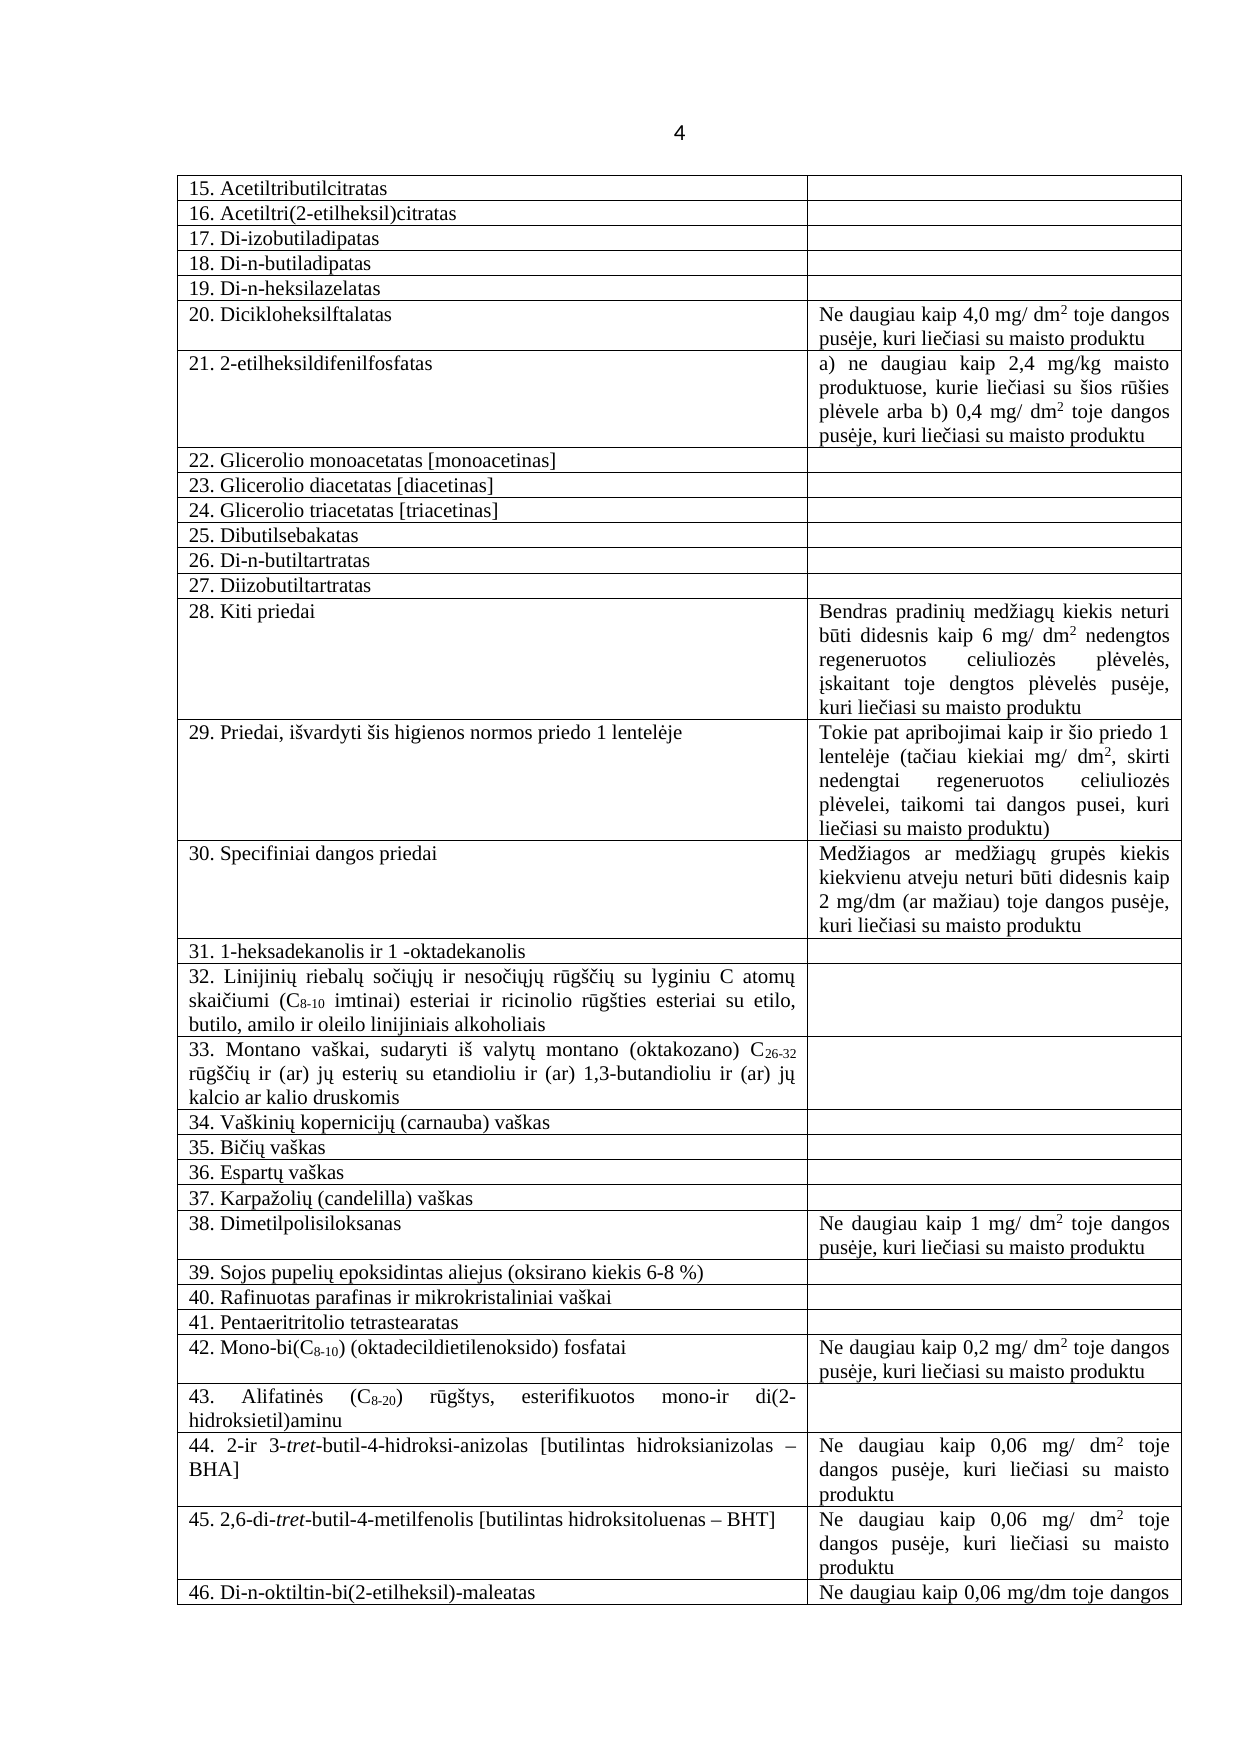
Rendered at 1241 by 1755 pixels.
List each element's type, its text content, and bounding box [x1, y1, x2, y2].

table_cell [808, 201, 1181, 225]
table_cell 43. Alifatinės (C8-20) rūgštys, esterifikuotos mono-ir di(2-hidroksietil)aminu [178, 1384, 807, 1432]
table_cell [808, 1285, 1181, 1309]
table_cell [808, 1160, 1181, 1184]
table_cell 42. Mono-bi(C8-10) (oktadecildietilenoksido) fosfatai [178, 1335, 807, 1383]
table_cell [808, 1384, 1181, 1432]
table_cell 29. Priedai, išvardyti šis higienos normos priedo 1 lentelėje [178, 720, 807, 840]
table_cell 30. Specifiniai dangos priedai [178, 841, 807, 937]
table_cell [808, 448, 1181, 472]
table_cell [808, 939, 1181, 963]
table_cell 37. Karpažolių (candelilla) vaškas [178, 1185, 807, 1209]
table_cell 36. Espartų vaškas [178, 1160, 807, 1184]
table_cell 23. Glicerolio diacetatas [diacetinas] [178, 473, 807, 497]
table_cell [808, 523, 1181, 547]
table_cell Ne daugiau kaip 0,06 mg/ dm2 toje dangos pusėje, kuri liečiasi su maisto produktu [808, 1507, 1181, 1579]
table_cell Ne daugiau kaip 4,0 mg/ dm2 toje dangos pusėje, kuri liečiasi su maisto produktu [808, 301, 1181, 349]
table_cell [808, 226, 1181, 250]
table_cell [808, 1185, 1181, 1209]
table_cell 15. Acetiltributilcitratas [178, 176, 807, 200]
table_cell [808, 1037, 1181, 1109]
table_cell Medžiagos ar medžiagų grupės kiekis kiekvienu atveju neturi būti didesnis kaip 2 mg/dm (ar mažiau) toje dangos pusėje, kuri liečiasi su maisto produktu [808, 841, 1181, 937]
table_cell [808, 574, 1181, 597]
table_cell Ne daugiau kaip 0,06 mg/dm toje dangos [808, 1580, 1181, 1604]
table_cell [808, 1110, 1181, 1134]
table_cell a) ne daugiau kaip 2,4 mg/kg maisto produktuose, kurie liečiasi su šios rūšies plėvele arba b) 0,4 mg/ dm2 toje dangos pusėje, kuri liečiasi su maisto produktu [808, 351, 1181, 447]
table_cell 40. Rafinuotas parafinas ir mikrokristaliniai vaškai [178, 1285, 807, 1309]
table_cell 18. Di-n-butiladipatas [178, 251, 807, 275]
table_cell [808, 473, 1181, 497]
table_cell 19. Di-n-heksilazelatas [178, 276, 807, 300]
table_cell 39. Sojos pupelių epoksidintas aliejus (oksirano kiekis 6-8 %) [178, 1260, 807, 1284]
table_cell 22. Glicerolio monoacetatas [monoacetinas] [178, 448, 807, 472]
table_cell 25. Dibutilsebakatas [178, 523, 807, 547]
table_cell [808, 498, 1181, 522]
table_cell Ne daugiau kaip 0,2 mg/ dm2 toje dangos pusėje, kuri liečiasi su maisto produktu [808, 1335, 1181, 1383]
table_cell 44. 2-ir 3-tret-butil-4-hidroksi-anizolas [butilintas hidroksianizolas – BHA] [178, 1433, 807, 1506]
table_cell [808, 1260, 1181, 1284]
table_cell Ne daugiau kaip 1 mg/ dm2 toje dangos pusėje, kuri liečiasi su maisto produktu [808, 1211, 1181, 1259]
table_cell 27. Diizobutiltartratas [178, 574, 807, 597]
table_cell 41. Pentaeritritolio tetrastearatas [178, 1310, 807, 1334]
table_cell [808, 964, 1181, 1036]
table_cell 33. Montano vaškai, sudaryti iš valytų montano (oktakozano) C26-32 rūgščių ir (ar) jų esterių su etandioliu ir (ar) 1,3-butandioliu ir (ar) jų kalcio ar kalio druskomis [178, 1037, 807, 1109]
table_cell 17. Di-izobutiladipatas [178, 226, 807, 250]
table_cell Bendras pradinių medžiagų kiekis neturi būti didesnis kaip 6 mg/ dm2 nedengtos regeneruotos celiuliozės plėvelės, įskaitant toje dengtos plėvelės pusėje, kuri liečiasi su maisto produktu [808, 599, 1181, 719]
table_cell 38. Dimetilpolisiloksanas [178, 1211, 807, 1259]
table_cell 16. Acetiltri(2-etilheksil)citratas [178, 201, 807, 225]
table_cell [808, 1135, 1181, 1159]
table_cell Ne daugiau kaip 0,06 mg/ dm2 toje dangos pusėje, kuri liečiasi su maisto produktu [808, 1433, 1181, 1506]
table_cell 28. Kiti priedai [178, 599, 807, 719]
table_cell [808, 1310, 1181, 1334]
table_cell 26. Di-n-butiltartratas [178, 548, 807, 572]
table_cell [808, 276, 1181, 300]
table_cell 24. Glicerolio triacetatas [triacetinas] [178, 498, 807, 522]
table_cell 45. 2,6-di-tret-butil-4-metilfenolis [butilintas hidroksitoluenas – BHT] [178, 1507, 807, 1579]
table_cell [808, 548, 1181, 572]
table_cell 34. Vaškinių kopernicijų (carnauba) vaškas [178, 1110, 807, 1134]
table_cell 21. 2-etilheksildifenilfosfatas [178, 351, 807, 447]
table_cell [808, 176, 1181, 200]
table_cell 32. Linijinių riebalų sočiųjų ir nesočiųjų rūgščių su lyginiu C atomų skaičiumi (C8-10 imtinai) esteriai ir ricinolio rūgšties esteriai su etilo, butilo, amilo ir oleilo linijiniais alkoholiais [178, 964, 807, 1036]
table_cell 20. Dicikloheksilftalatas [178, 301, 807, 349]
table_cell 31. 1-heksadekanolis ir 1 -oktadekanolis [178, 939, 807, 963]
table_cell 46. Di-n-oktiltin-bi(2-etilheksil)-maleatas [178, 1580, 807, 1604]
table_cell Tokie pat apribojimai kaip ir šio priedo 1 lentelėje (tačiau kiekiai mg/ dm2, skirti nedengtai regeneruotos celiuliozės plėvelei, taikomi tai dangos pusei, kuri liečiasi su maisto produktu) [808, 720, 1181, 840]
table_cell [808, 251, 1181, 275]
table_cell 35. Bičių vaškas [178, 1135, 807, 1159]
